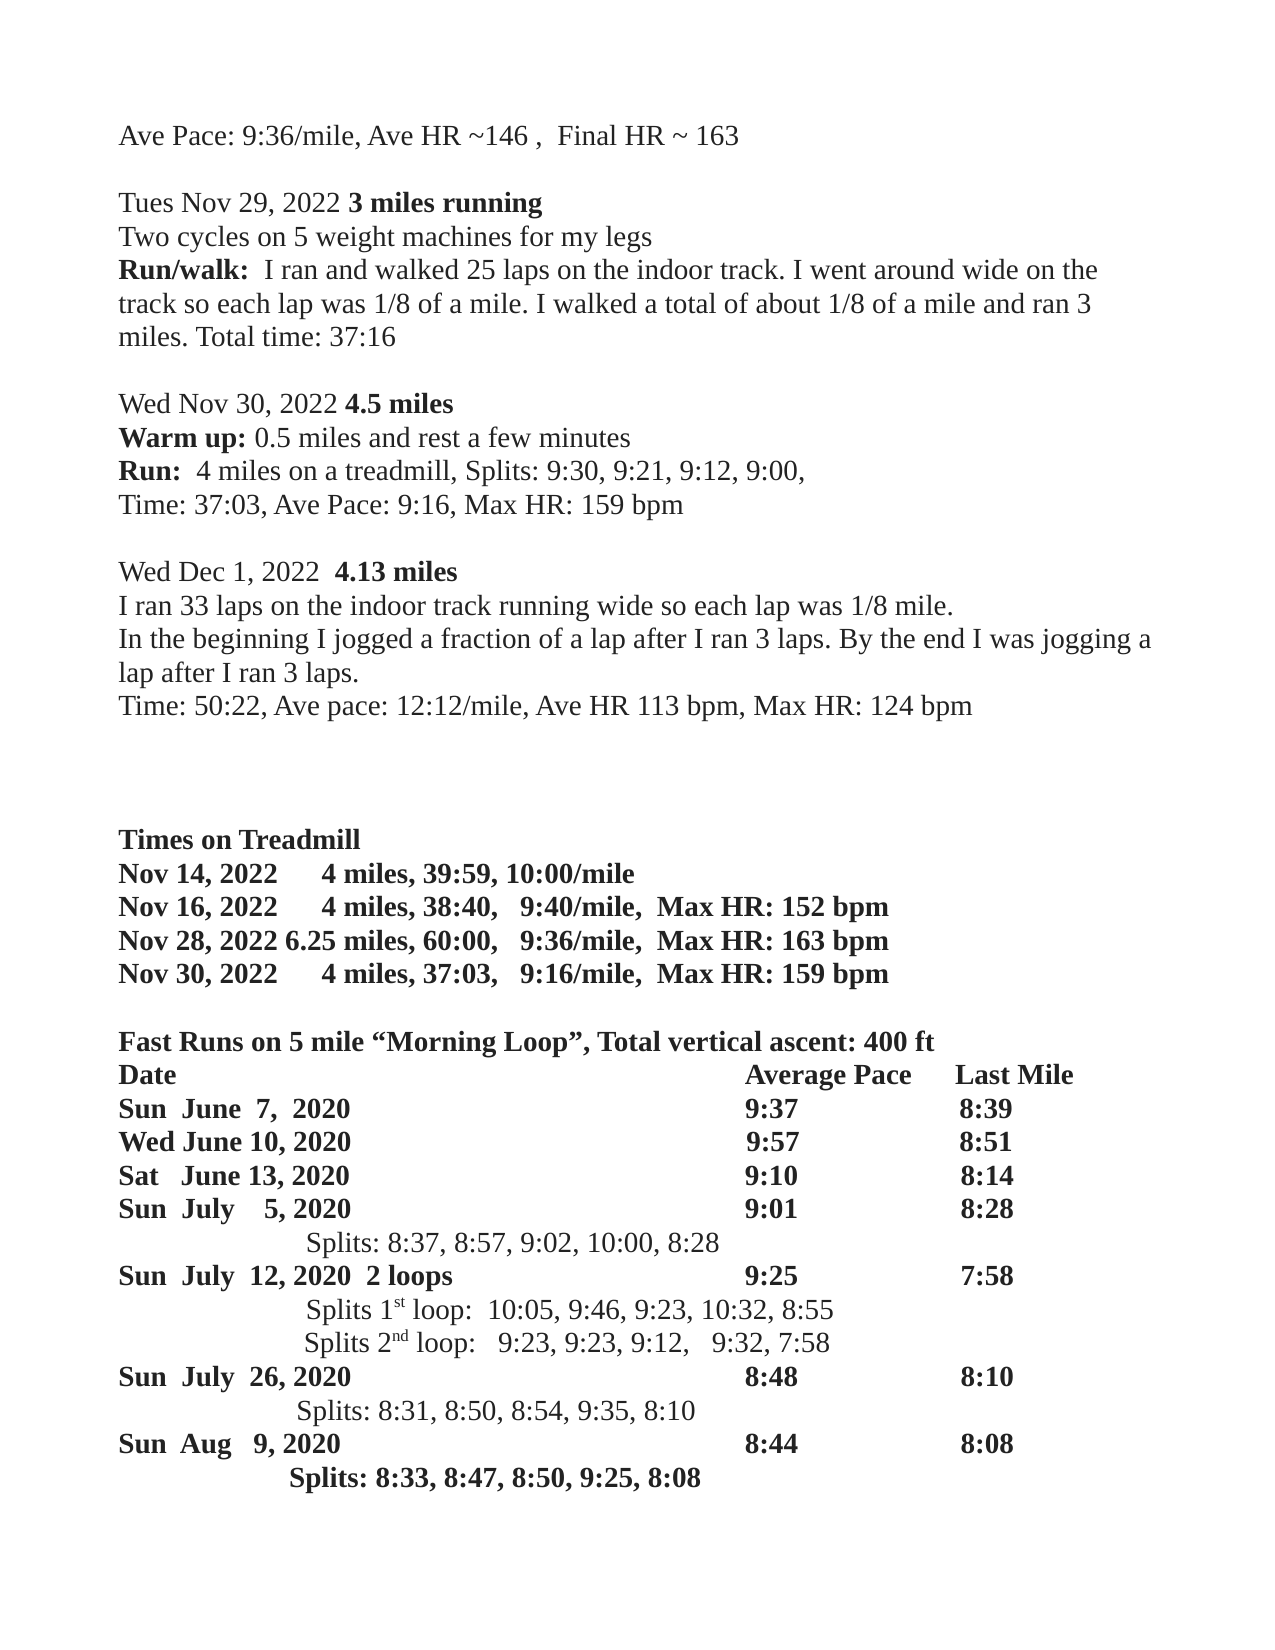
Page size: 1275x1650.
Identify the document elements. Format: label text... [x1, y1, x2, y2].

text Tues Nov 29, 2022 3 miles running [118, 185, 1161, 219]
text Times on Treadmill [118, 822, 1161, 856]
text Ave Pace: 9:36/mile, Ave HR ~146 , Final HR ~ 163 [118, 118, 1161, 152]
text Run/walk: I ran and walked 25 laps on the indoor track. I went around wide on the track so each lap was 1/8 of a mile. I walked a total of about 1/8 of a mile and ran 3 miles. Total time: 37:16 [118, 252, 1161, 353]
text I ran 33 laps on the indoor track running wide so each lap was 1/8 mile. [118, 588, 1161, 621]
text Nov 16, 2022 4 miles, 38:40, 9:40/mile, Max HR: 152 bpm [118, 889, 1161, 923]
text Sat June 13, 2020 9:10 8:14 Sun July 5, 2020 9:01 8:28 Splits: 8:37, 8:57, 9:02, 10:00, 8:28 Sun July 12, 2020 2 loops 9:25 7:58 Splits 1st loop: 10:05, 9:46, 9:23, 10:32, 8:55 [118, 1158, 1161, 1326]
text Run: 4 miles on a treadmill, Splits: 9:30, 9:21, 9:12, 9:00, [118, 453, 1161, 487]
text Sun Aug 9, 2020 8:44 8:08 Splits: 8:33, 8:47, 8:50, 9:25, 8:08 [118, 1426, 1161, 1493]
text Nov 14, 2022 4 miles, 39:59, 10:00/mile [118, 856, 1161, 889]
text Time: 50:22, Ave pace: 12:12/mile, Ave HR 113 bpm, Max HR: 124 bpm [118, 688, 1161, 722]
text Splits 2nd loop: 9:23, 9:23, 9:12, 9:32, 7:58 [118, 1326, 1161, 1359]
text Nov 28, 2022 6.25 miles, 60:00, 9:36/mile, Max HR: 163 bpm [118, 923, 1161, 957]
text In the beginning I jogged a fraction of a lap after I ran 3 laps. By the end I was jogging a lap after I ran 3 laps. [118, 621, 1161, 688]
text Sun June 7, 2020 9:37 8:39 [118, 1091, 1161, 1124]
text Date Average Pace Last Mile [118, 1057, 1161, 1091]
text Sun July 26, 2020 8:48 8:10 Splits: 8:31, 8:50, 8:54, 9:35, 8:10 [118, 1359, 1161, 1426]
text Wed Nov 30, 2022 4.5 miles [118, 386, 1161, 420]
text Fast Runs on 5 mile “Morning Loop”, Total vertical ascent: 400 ft [118, 1024, 1161, 1057]
text Nov 30, 2022 4 miles, 37:03, 9:16/mile, Max HR: 159 bpm [118, 957, 1161, 990]
text Wed June 10, 2020 9:57 8:51 [118, 1124, 1161, 1158]
text Time: 37:03, Ave Pace: 9:16, Max HR: 159 bpm [118, 487, 1161, 521]
text Warm up: 0.5 miles and rest a few minutes [118, 420, 1161, 453]
text Two cycles on 5 weight machines for my legs [118, 219, 1161, 252]
text Wed Dec 1, 2022 4.13 miles [118, 554, 1161, 588]
